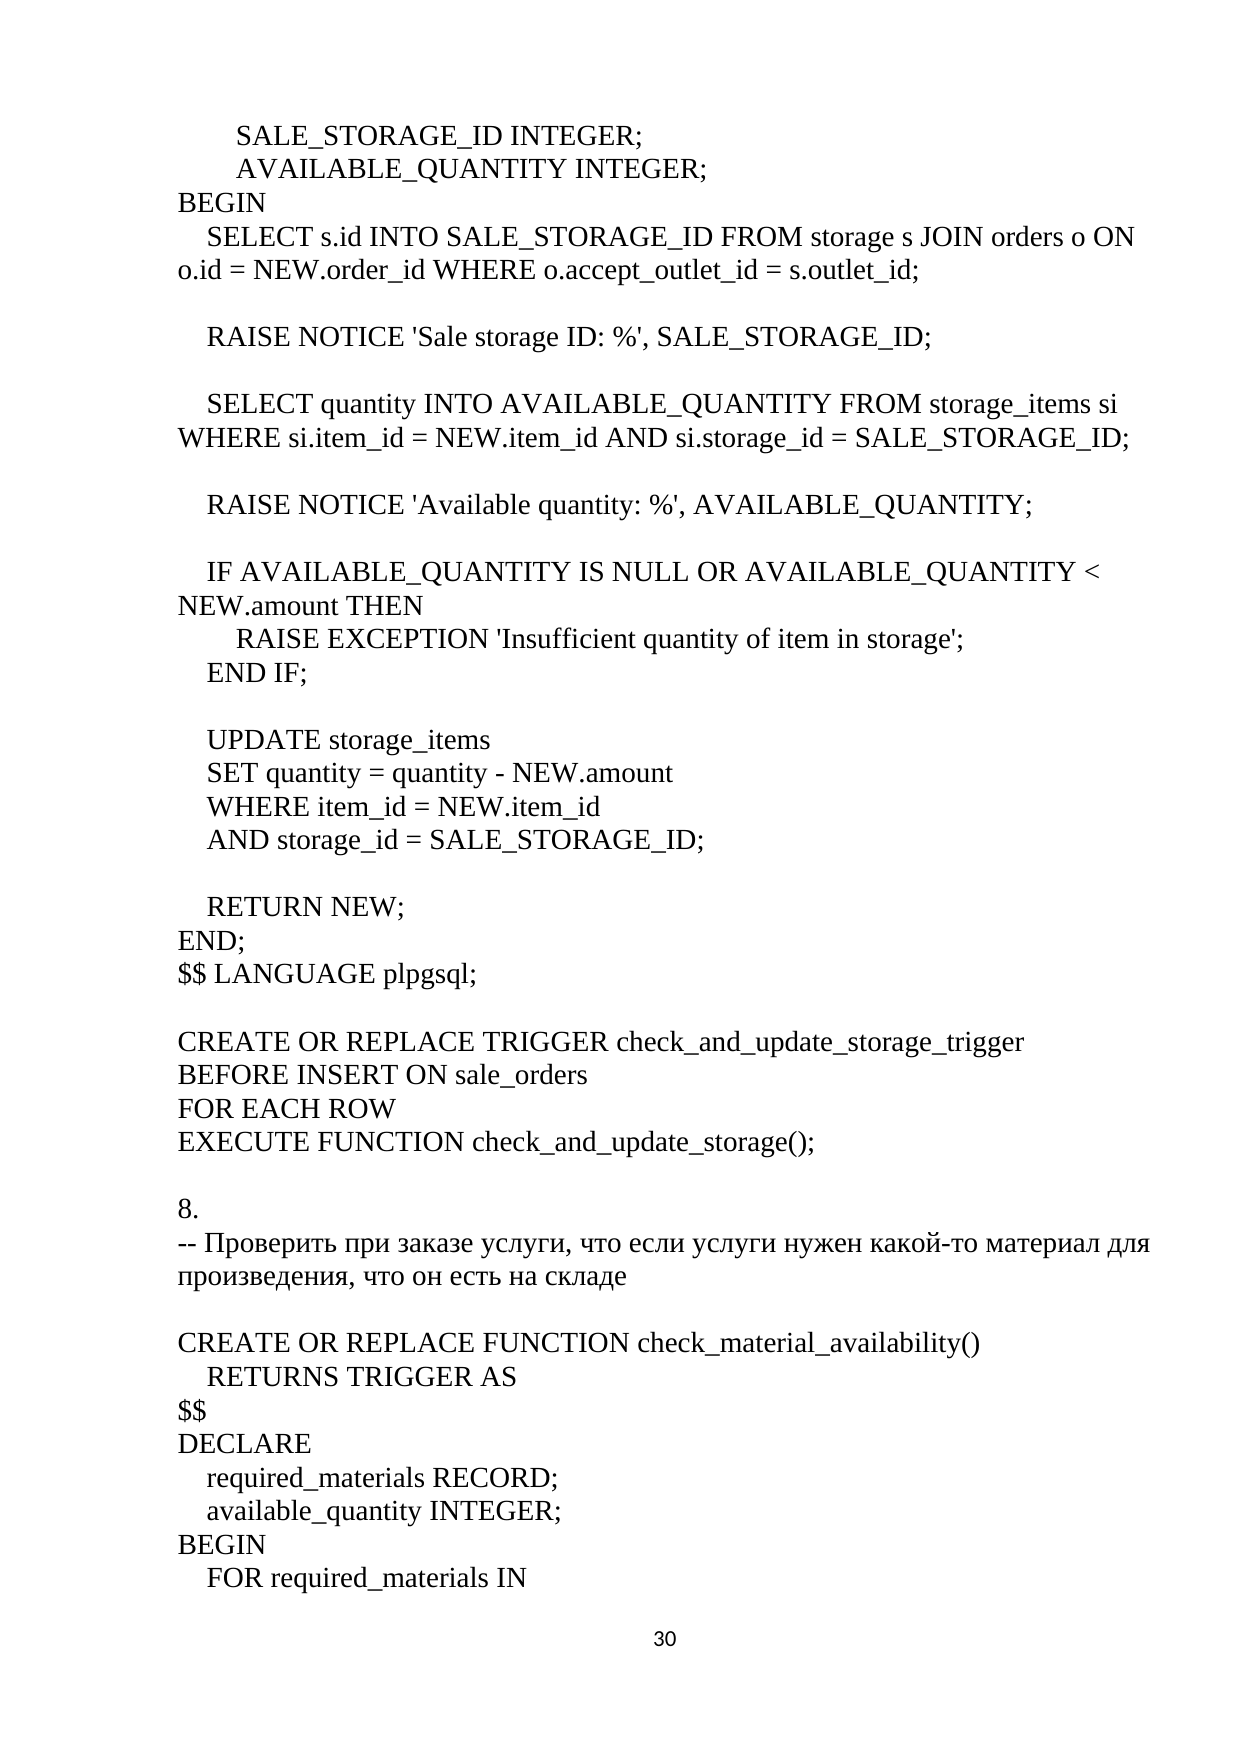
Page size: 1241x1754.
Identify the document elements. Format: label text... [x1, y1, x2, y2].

text FOR EACH ROW [177, 1091, 1152, 1124]
text UPDATE storage_items [177, 722, 1152, 755]
text RAISE EXCEPTION 'Insufficient quantity of item in storage'; [177, 621, 1152, 655]
text SELECT s.id INTO SALE_STORAGE_ID FROM storage s JOIN orders o ON o.id = NEW.order_id WHERE o.accept_outlet_id = s.outlet_id; [177, 219, 1152, 286]
text RAISE NOTICE 'Available quantity: %', AVAILABLE_QUANTITY; [177, 487, 1152, 521]
text available_quantity INTEGER; [177, 1493, 1152, 1527]
text required_materials RECORD; [177, 1460, 1152, 1493]
text IF AVAILABLE_QUANTITY IS NULL OR AVAILABLE_QUANTITY < NEW.amount THEN [177, 554, 1152, 621]
text SELECT quantity INTO AVAILABLE_QUANTITY FROM storage_items si WHERE si.item_id = NEW.item_id AND si.storage_id = SALE_STORAGE_ID; [177, 386, 1152, 453]
text CREATE OR REPLACE FUNCTION check_material_availability() [177, 1326, 1152, 1359]
text RETURN NEW; [177, 889, 1152, 923]
text BEGIN [177, 185, 1152, 219]
text CREATE OR REPLACE TRIGGER check_and_update_storage_trigger [177, 1024, 1152, 1057]
text $$ LANGUAGE plpgsql; [177, 957, 1152, 990]
text RAISE NOTICE 'Sale storage ID: %', SALE_STORAGE_ID; [177, 319, 1152, 353]
text DECLARE [177, 1426, 1152, 1460]
text $$ [177, 1393, 1152, 1426]
text FOR required_materials IN [177, 1560, 1152, 1594]
text 8. [177, 1191, 1152, 1225]
text -- Проверить при заказе услуги, что если услуги нужен какой-то материал для произведения, что он есть на складе [177, 1225, 1152, 1292]
text AVAILABLE_QUANTITY INTEGER; [177, 152, 1152, 185]
text SALE_STORAGE_ID INTEGER; [177, 118, 1152, 152]
text WHERE item_id = NEW.item_id [177, 789, 1152, 822]
text AND storage_id = SALE_STORAGE_ID; [177, 822, 1152, 856]
text BEFORE INSERT ON sale_orders [177, 1057, 1152, 1091]
text EXECUTE FUNCTION check_and_update_storage(); [177, 1124, 1152, 1158]
text END; [177, 923, 1152, 957]
text END IF; [177, 655, 1152, 688]
text RETURNS TRIGGER AS [177, 1359, 1152, 1393]
text BEGIN [177, 1527, 1152, 1560]
text SET quantity = quantity - NEW.amount [177, 755, 1152, 789]
